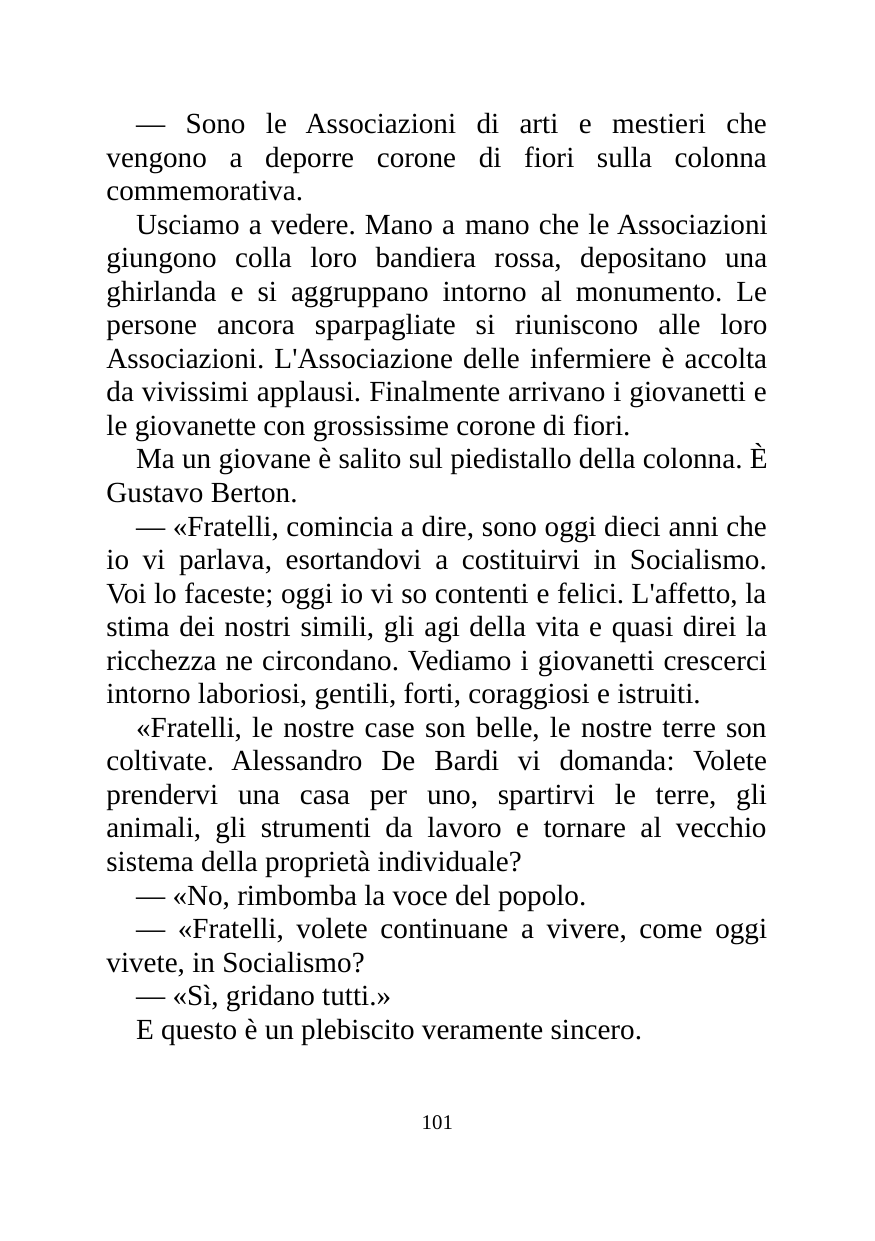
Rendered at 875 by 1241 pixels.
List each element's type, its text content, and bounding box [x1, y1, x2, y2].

text — Sono le Associazioni di arti e mestieri che vengono a deporre corone di fiori sulla colonna commemorativa. [106, 106, 768, 207]
text — «No, rimbomba la voce del popolo. [106, 878, 768, 911]
text Usciamo a vedere. Mano a mano che le Associazioni giungono colla loro bandiera rossa, depositano una ghirlanda e si aggruppano intorno al monumento. Le persone ancora sparpagliate si riuniscono alle loro Associazioni. L'Associazione delle infermiere è accolta da vivissimi applausi. Finalmente arrivano i giovanetti e le giovanette con grossissime corone di fiori. [106, 207, 768, 442]
text — «Fratelli, volete continuane a vivere, come oggi vivete, in Socialismo? [106, 911, 768, 978]
text — «Fratelli, comincia a dire, sono oggi dieci anni che io vi parlava, esortandovi a costituirvi in Socialismo. Voi lo faceste; oggi io vi so contenti e felici. L'affetto, la stima dei nostri simili, gli agi della vita e quasi direi la ricchezza ne circondano. Vediamo i giovanetti crescerci intorno laboriosi, gentili, forti, coraggiosi e istruiti. [106, 509, 768, 710]
text — «Sì, gridano tutti.» [106, 978, 768, 1012]
text «Fratelli, le nostre case son belle, le nostre terre son coltivate. Alessandro De Bardi vi domanda: Volete prendervi una casa per uno, spartirvi le terre, gli animali, gli strumenti da lavoro e tornare al vecchio sistema della proprietà individuale? [106, 710, 768, 878]
text Ma un giovane è salito sul piedistallo della colonna. È Gustavo Berton. [106, 442, 768, 509]
text E questo è un plebiscito veramente sincero. [106, 1012, 768, 1045]
